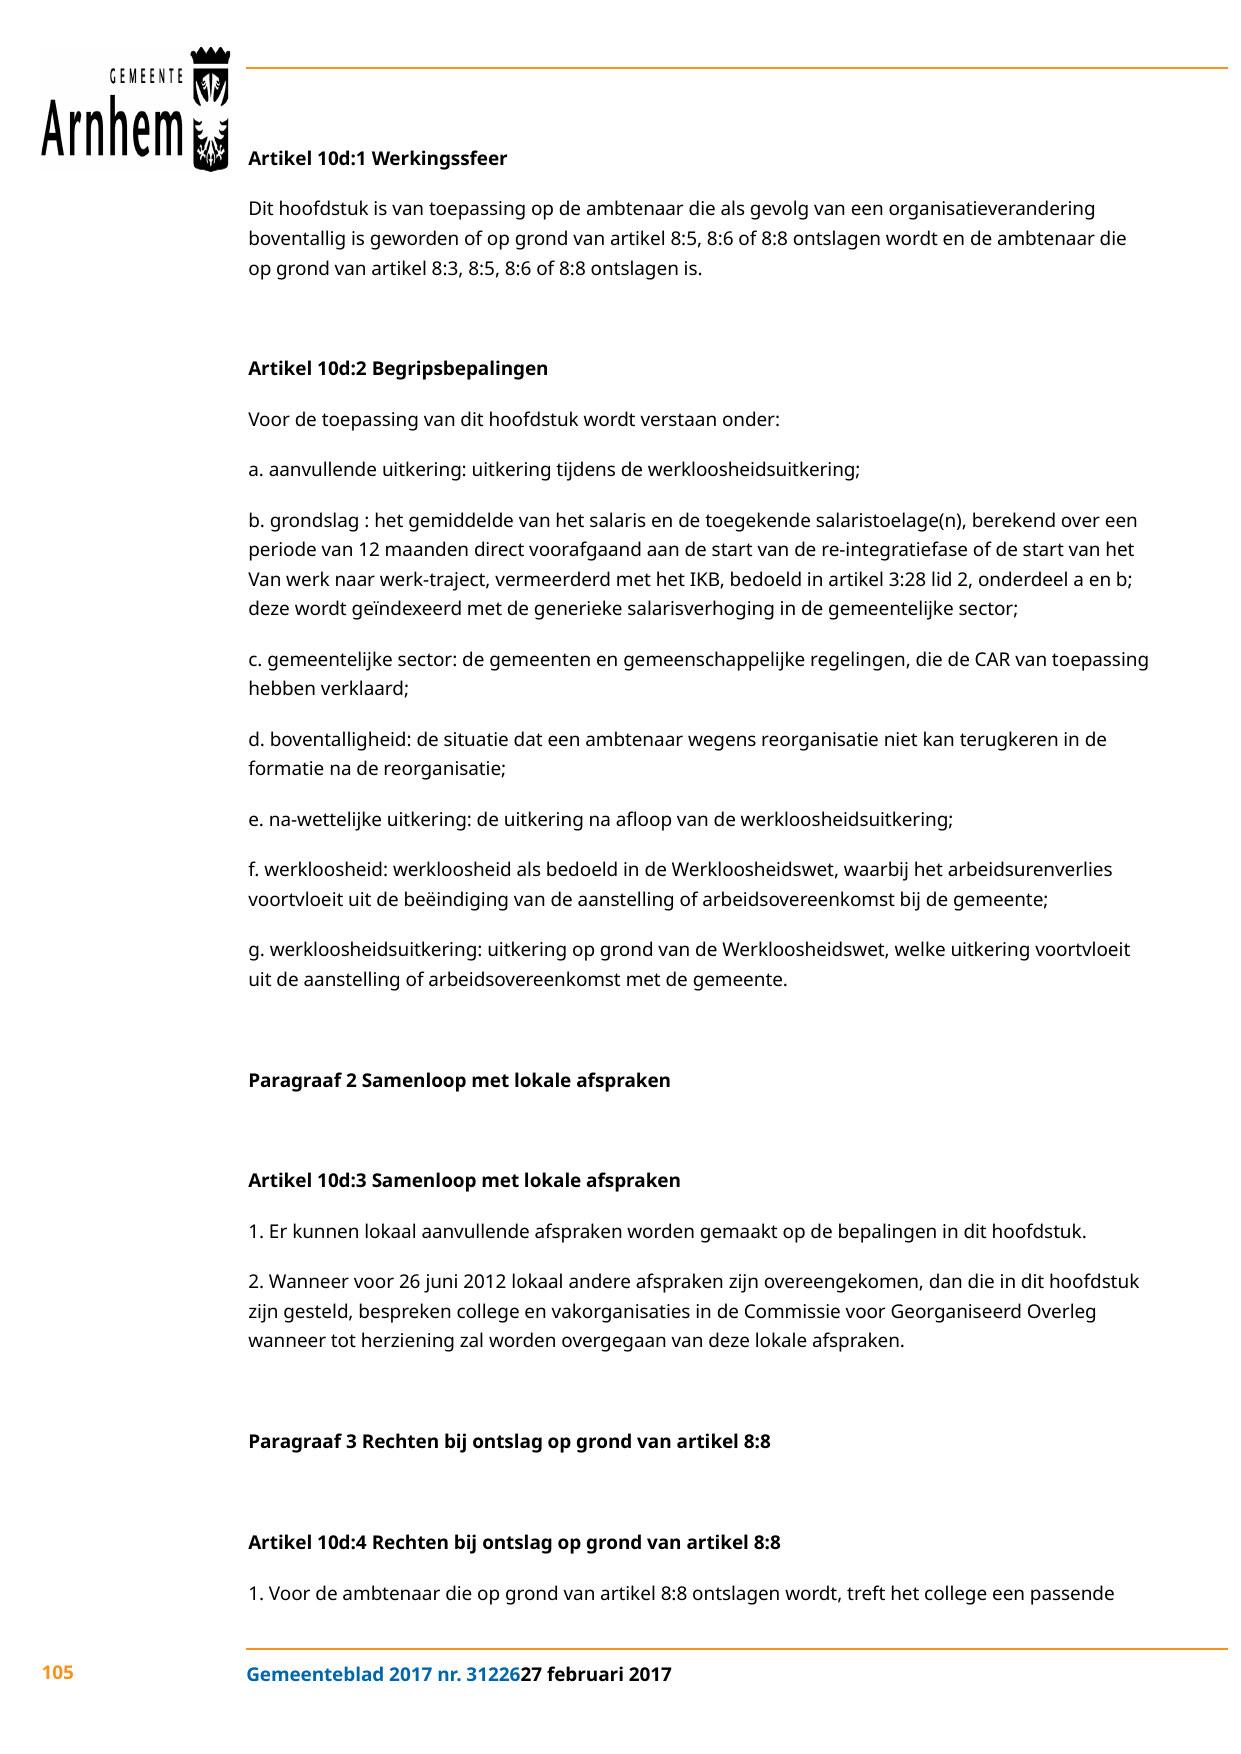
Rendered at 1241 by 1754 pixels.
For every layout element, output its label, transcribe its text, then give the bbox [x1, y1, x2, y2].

text 1. Er kunnen lokaal aanvullende afspraken worden gemaakt op de bepalingen in dit hoofdstuk. [248, 1218, 1152, 1244]
text Voor de toepassing van dit hoofdstuk wordt verstaan onder: [248, 406, 1152, 432]
text d. boventalligheid: de situatie dat een ambtenaar wegens reorganisatie niet kan terugkeren in de formatie na de reorganisatie; [248, 726, 1152, 781]
picture [41, 47, 231, 172]
text Artikel 10d:4 Rechten bij ontslag op grond van artikel 8:8 [248, 1529, 1152, 1555]
text Artikel 10d:2 Begripsbepalingen [248, 356, 1152, 381]
text e. na-wettelijke uitkering: de uitkering na afloop van de werkloosheidsuitkering; [248, 806, 1152, 832]
text Dit hoofdstuk is van toepassing op de ambtenaar die als gevolg van een organisatieverandering boventallig is geworden of op grond van artikel 8:5, 8:6 of 8:8 ontslagen wordt en de ambtenaar die op grond van artikel 8:3, 8:5, 8:6 of 8:8 ontslagen is. [248, 196, 1152, 281]
text Artikel 10d:3 Samenloop met lokale afspraken [248, 1168, 1152, 1193]
text a. aanvullende uitkering: uitkering tijdens de werkloosheidsuitkering; [248, 456, 1152, 482]
text c. gemeentelijke sector: de gemeenten en gemeenschappelijke regelingen, die de CAR van toepassing hebben verklaard; [248, 646, 1152, 701]
text 1. Voor de ambtenaar die op grond van artikel 8:8 ontslagen wordt, treft het college een passende [248, 1580, 1152, 1606]
text b. grondslag : het gemiddelde van het salaris en de toegekende salaristoelage(n), berekend over een periode van 12 maanden direct voorafgaand aan de start van de re-integratiefase of de start van het Van werk naar werk-traject, vermeerderd met het IKB, bedoeld in artikel 3:28 lid 2, onderdeel a en b; deze wordt geïndexeerd met de generieke salarisverhoging in de gemeentelijke sector; [248, 507, 1152, 621]
text 2. Wanneer voor 26 juni 2012 lokaal andere afspraken zijn overeengekomen, dan die in dit hoofdstuk zijn gesteld, bespreken college en vakorganisaties in de Commissie voor Georganiseerd Overleg wanneer tot herziening zal worden overgegaan van deze lokale afspraken. [248, 1268, 1152, 1353]
text f. werkloosheid: werkloosheid als bedoeld in de Werkloosheidswet, waarbij het arbeidsurenverlies voortvloeit uit de beëindiging van de aanstelling of arbeidsovereenkomst bij de gemeente; [248, 856, 1152, 912]
text g. werkloosheidsuitkering: uitkering op grond van de Werkloosheidswet, welke uitkering voortvloeit uit de aanstelling of arbeidsovereenkomst met de gemeente. [248, 936, 1152, 992]
text Paragraaf 2 Samenloop met lokale afspraken [248, 1067, 1152, 1093]
text Paragraaf 3 Rechten bij ontslag op grond van artikel 8:8 [248, 1428, 1152, 1454]
text Artikel 10d:1 Werkingssfeer [248, 145, 1152, 171]
